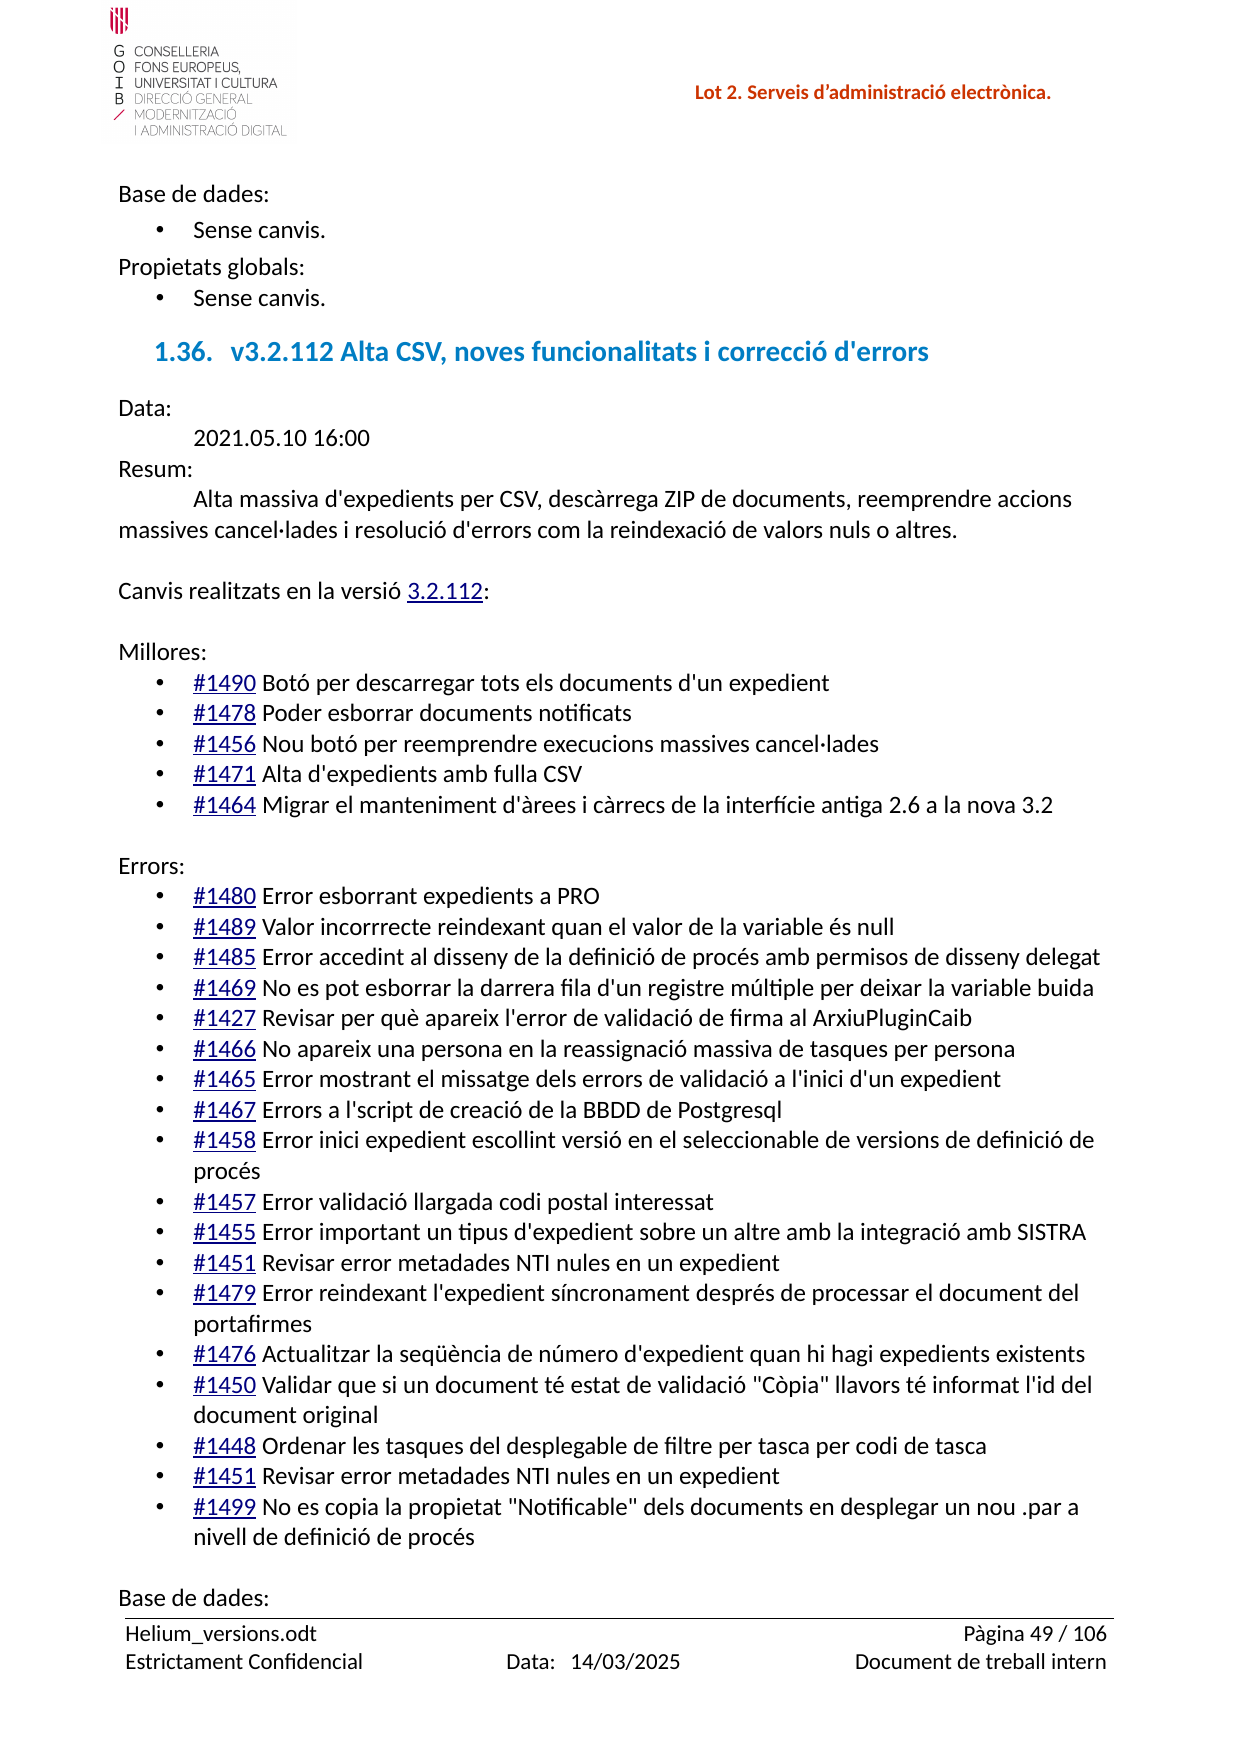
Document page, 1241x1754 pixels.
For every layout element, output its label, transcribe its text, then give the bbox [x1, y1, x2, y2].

list Sense canvis. [156, 282, 1122, 312]
list #1427 Revisar per què apareix l'error de validació de firma al ArxiuPluginCaib [156, 1002, 1122, 1033]
text Resum: [118, 453, 1122, 484]
text Base de dades: [118, 1582, 1122, 1613]
list #1485 Error accedint al disseny de la definició de procés amb permisos de disseny delegat [156, 941, 1122, 972]
list #1471 Alta d'expedients amb fulla CSV [156, 758, 1122, 789]
list #1499 No es copia la propietat "Notificable" dels documents en desplegar un nou .par a nivell de definició de procés [156, 1491, 1122, 1552]
subtitle v3.2.112 Alta CSV, noves funcionalitats i correcció d'errors [153, 333, 1122, 368]
text Propietats globals: [118, 251, 1122, 282]
picture [100, 0, 297, 144]
text Millores: [118, 636, 1122, 667]
list #1451 Revisar error metadades NTI nules en un expedient [156, 1247, 1122, 1277]
list #1489 Valor incorrrecte reindexant quan el valor de la variable és null [156, 911, 1122, 941]
text 2021.05.10 16:00 [118, 423, 1122, 453]
list #1458 Error inici expedient escollint versió en el seleccionable de versions de definició de procés [156, 1124, 1122, 1186]
text Base de dades: [118, 178, 1122, 209]
list #1464 Migrar el manteniment d'àrees i càrrecs de la interfície antiga 2.6 a la nova 3.2 [156, 789, 1122, 819]
list #1451 Revisar error metadades NTI nules en un expedient [156, 1460, 1122, 1491]
list #1456 Nou botó per reemprendre execucions massives cancel·lades [156, 728, 1122, 758]
list #1467 Errors a l'script de creació de la BBDD de Postgresql [156, 1094, 1122, 1124]
text Canvis realitzats en la versió 3.2.112: [118, 575, 1122, 606]
text Errors: [118, 850, 1122, 880]
list #1469 No es pot esborrar la darrera fila d'un registre múltiple per deixar la variable buida [156, 972, 1122, 1002]
list #1479 Error reindexant l'expedient síncronament després de processar el document del portafirmes [156, 1277, 1122, 1338]
text Data: [118, 392, 1122, 423]
list #1478 Poder esborrar documents notificats [156, 697, 1122, 728]
list #1465 Error mostrant el missatge dels errors de validació a l'inici d'un expedient [156, 1063, 1122, 1094]
list #1448 Ordenar les tasques del desplegable de filtre per tasca per codi de tasca [156, 1430, 1122, 1460]
list #1450 Validar que si un document té estat de validació "Còpia" llavors té informat l'id del document original [156, 1369, 1122, 1430]
list #1476 Actualitzar la seqüència de número d'expedient quan hi hagi expedients existents [156, 1338, 1122, 1369]
list #1490 Botó per descarregar tots els documents d'un expedient [156, 667, 1122, 697]
text Alta massiva d'expedients per CSV, descàrrega ZIP de documents, reemprendre accions massives cancel·lades i resolució d'errors com la reindexació de valors nuls o altres. [118, 484, 1122, 545]
list Sense canvis. [156, 215, 1122, 245]
list #1466 No apareix una persona en la reassignació massiva de tasques per persona [156, 1033, 1122, 1063]
list #1480 Error esborrant expedients a PRO [156, 880, 1122, 911]
list #1455 Error important un tipus d'expedient sobre un altre amb la integració amb SISTRA [156, 1216, 1122, 1247]
list #1457 Error validació llargada codi postal interessat [156, 1186, 1122, 1216]
